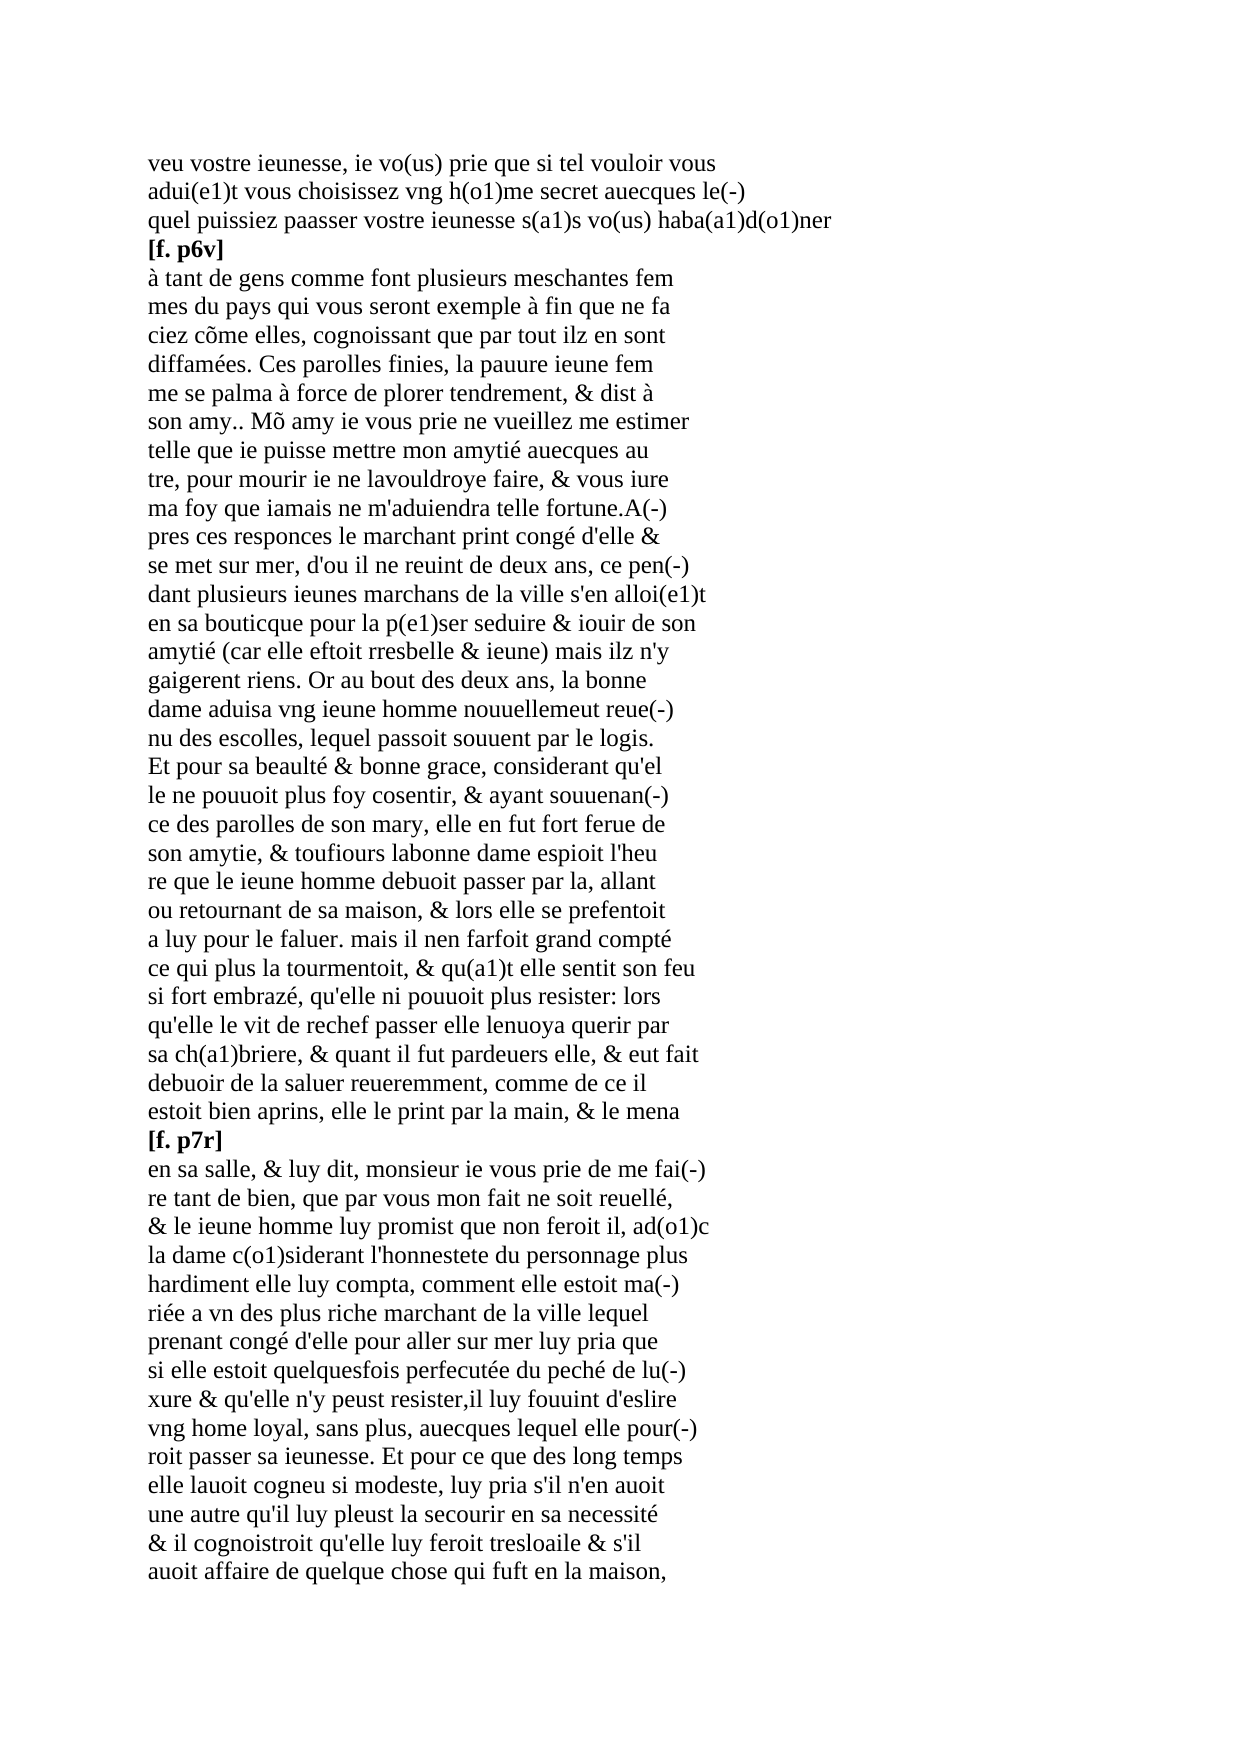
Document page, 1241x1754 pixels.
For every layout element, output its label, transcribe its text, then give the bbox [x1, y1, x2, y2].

text veu vostre ieunesse, ie vo(us) prie que si tel vouloir vous adui(e1)t vous choisissez vng h(o1)me secret auecques le(-) quel puissiez paasser vostre ieunesse s(a1)s vo(us) haba(a1)d(o1)ner [f. p6v] à tant de gens comme font plusieurs meschantes fem mes du pays qui vous seront exemple à fin que ne fa ciez cõme elles, cognoissant que par tout ilz en sont diffamées. Ces parolles finies, la pauure ieune fem me se palma à force de plorer tendrement, & dist à son amy.. Mõ amy ie vous prie ne vueillez me estimer telle que ie puisse mettre mon amytié auecques au tre, pour mourir ie ne lavouldroye faire, & vous iure ma foy que iamais ne m'aduiendra telle fortune.A(-) pres ces responces le marchant print congé d'elle & se met sur mer, d'ou il ne reuint de deux ans, ce pen(-) dant plusieurs ieunes marchans de la ville s'en alloi(e1)t en sa bouticque pour la p(e1)ser seduire & iouir de son amytié (car elle eftoit rresbelle & ieune) mais ilz n'y gaigerent riens. Or au bout des deux ans, la bonne dame aduisa vng ieune homme nouuellemeut reue(-) nu des escolles, lequel passoit souuent par le logis. Et pour sa beaulté & bonne grace, considerant qu'el le ne pouuoit plus foy cosentir, & ayant souuenan(-) ce des parolles de son mary, elle en fut fort ferue de son amytie, & toufiours labonne dame espioit l'heu re que le ieune homme debuoit passer par la, allant ou retournant de sa maison, & lors elle se prefentoit a luy pour le faluer. mais il nen farfoit grand compté ce qui plus la tourmentoit, & qu(a1)t elle sentit son feu si fort embrazé, qu'elle ni pouuoit plus resister: lors qu'elle le vit de rechef passer elle lenuoya querir par sa ch(a1)briere, & quant il fut pardeuers elle, & eut fait debuoir de la saluer reueremment, comme de ce il estoit bien aprins, elle le print par la main, & le mena [f. p7r] en sa salle, & luy dit, monsieur ie vous prie de me fai(-) re tant de bien, que par vous mon fait ne soit reuellé, & le ieune homme luy promist que non feroit il, ad(o1)c la dame c(o1)siderant l'honnestete du personnage plus hardiment elle luy compta, comment elle estoit ma(-) riée a vn des plus riche marchant de la ville lequel prenant congé d'elle pour aller sur mer luy pria que si elle estoit quelquesfois perfecutée du peché de lu(-) xure & qu'elle n'y peust resister,il luy fouuint d'eslire vng home loyal, sans plus, auecques lequel elle pour(-) roit passer sa ieunesse. Et pour ce que des long temps elle lauoit cogneu si modeste, luy pria s'il n'en auoit une autre qu'il luy pleust la secourir en sa necessité & il cognoistroit qu'elle luy feroit tresloaile & s'il auoit affaire de quelque chose qui fuft en la maison, [148, 148, 1093, 1585]
